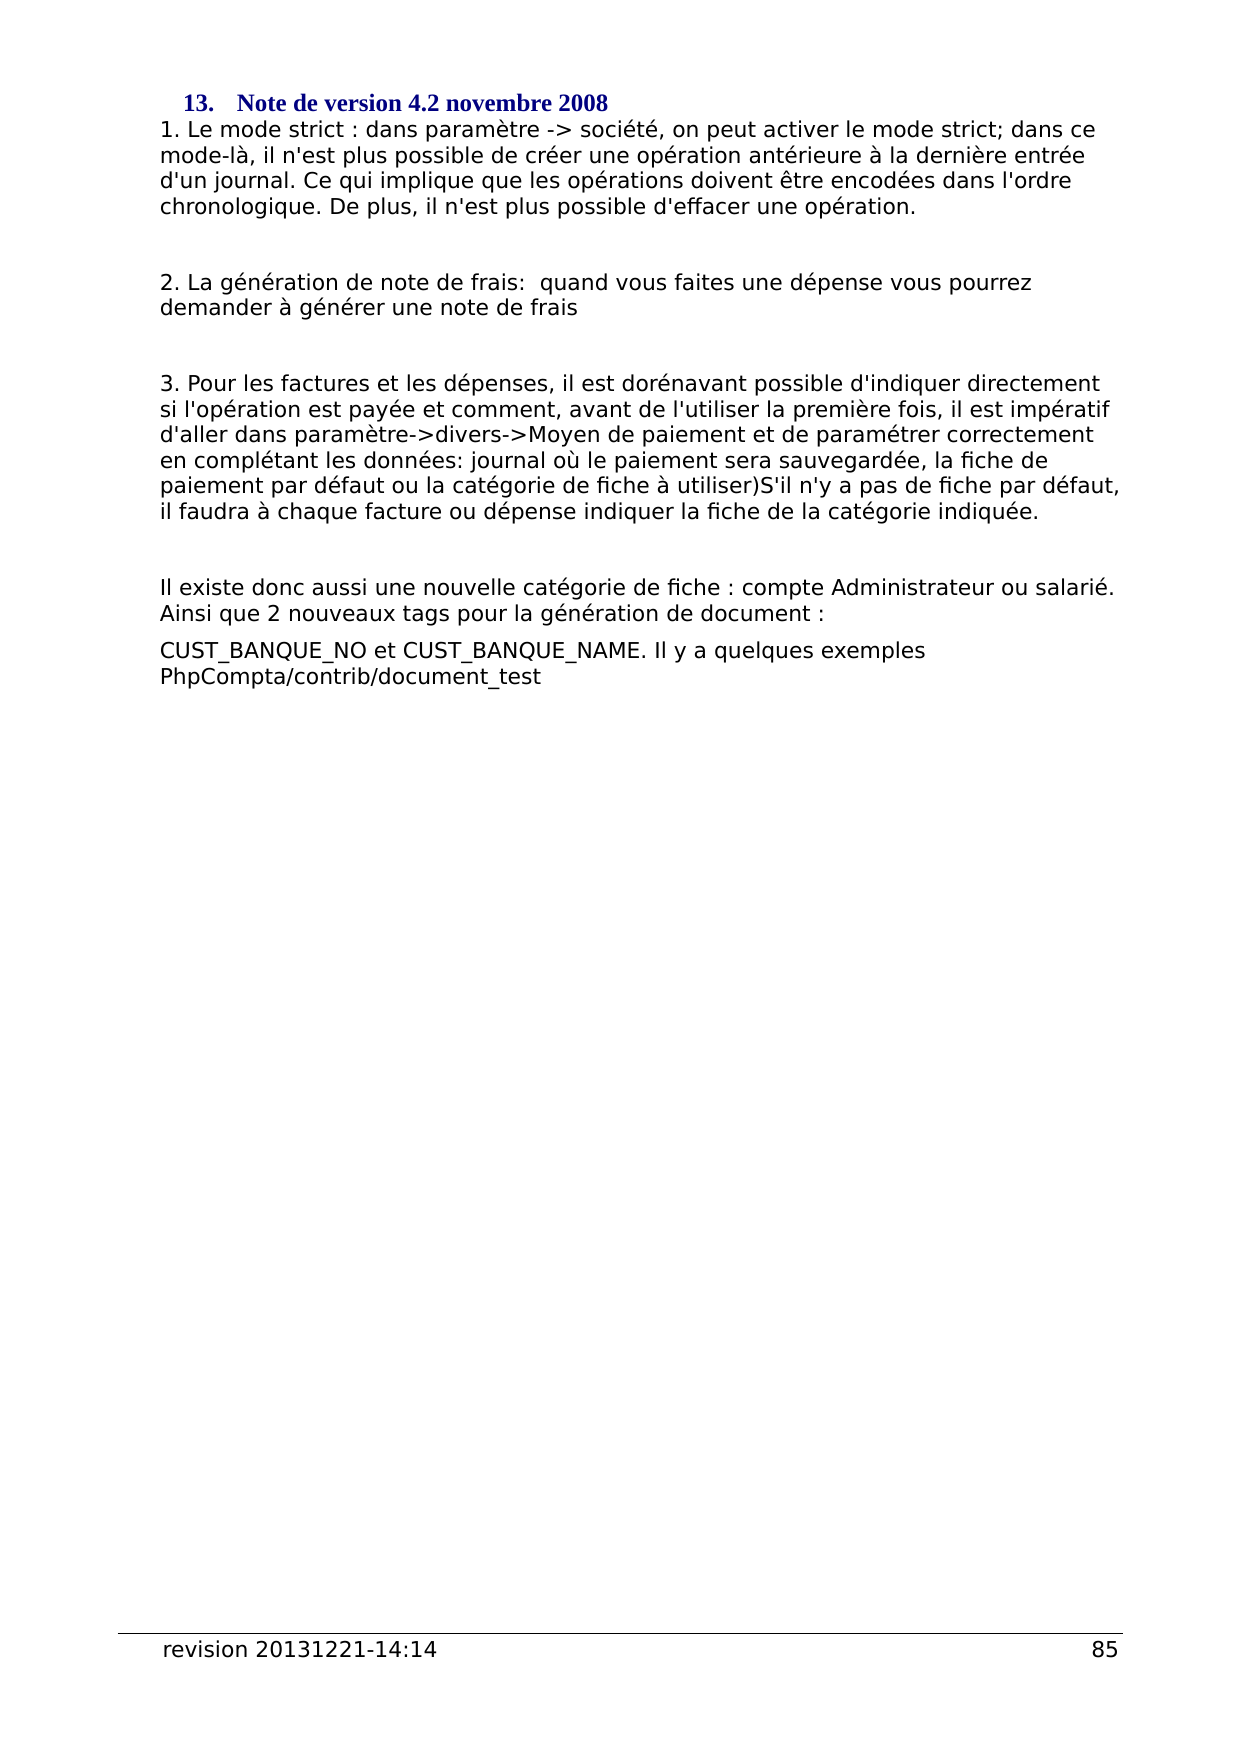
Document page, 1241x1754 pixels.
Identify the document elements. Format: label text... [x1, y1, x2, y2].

text Il existe donc aussi une nouvelle catégorie de fiche : compte Administrateur ou salarié. Ainsi que 2 nouveaux tags pour la génération de document : [159, 575, 1123, 626]
text 1. Le mode strict : dans paramètre -> société, on peut activer le mode strict; dans ce mode-là, il n'est plus possible de créer une opération antérieure à la dernière entrée d'un journal. Ce qui implique que les opérations doivent être encodées dans l'ordre chronologique. De plus, il n'est plus possible d'effacer une opération. [159, 117, 1123, 219]
text CUST_BANQUE_NO et CUST_BANQUE_NAME. Il y a quelques exemples PhpCompta/contrib/document_test [159, 639, 1123, 690]
text 2. La génération de note de frais: quand vous faites une dépense vous pourrez demander à générer une note de frais [159, 270, 1123, 321]
subtitle Note de version 4.2 novembre 2008 [177, 88, 1123, 117]
text 3. Pour les factures et les dépenses, il est dorénavant possible d'indiquer directement si l'opération est payée et comment, avant de l'utiliser la première fois, il est impératif d'aller dans paramètre->divers->Moyen de paiement et de paramétrer correctement en complétant les données: journal où le paiement sera sauvegardée, la fiche de paiement par défaut ou la catégorie de fiche à utiliser)S'il n'y a pas de fiche par défaut, il faudra à chaque facture ou dépense indiquer la fiche de la catégorie indiquée. [159, 371, 1123, 524]
